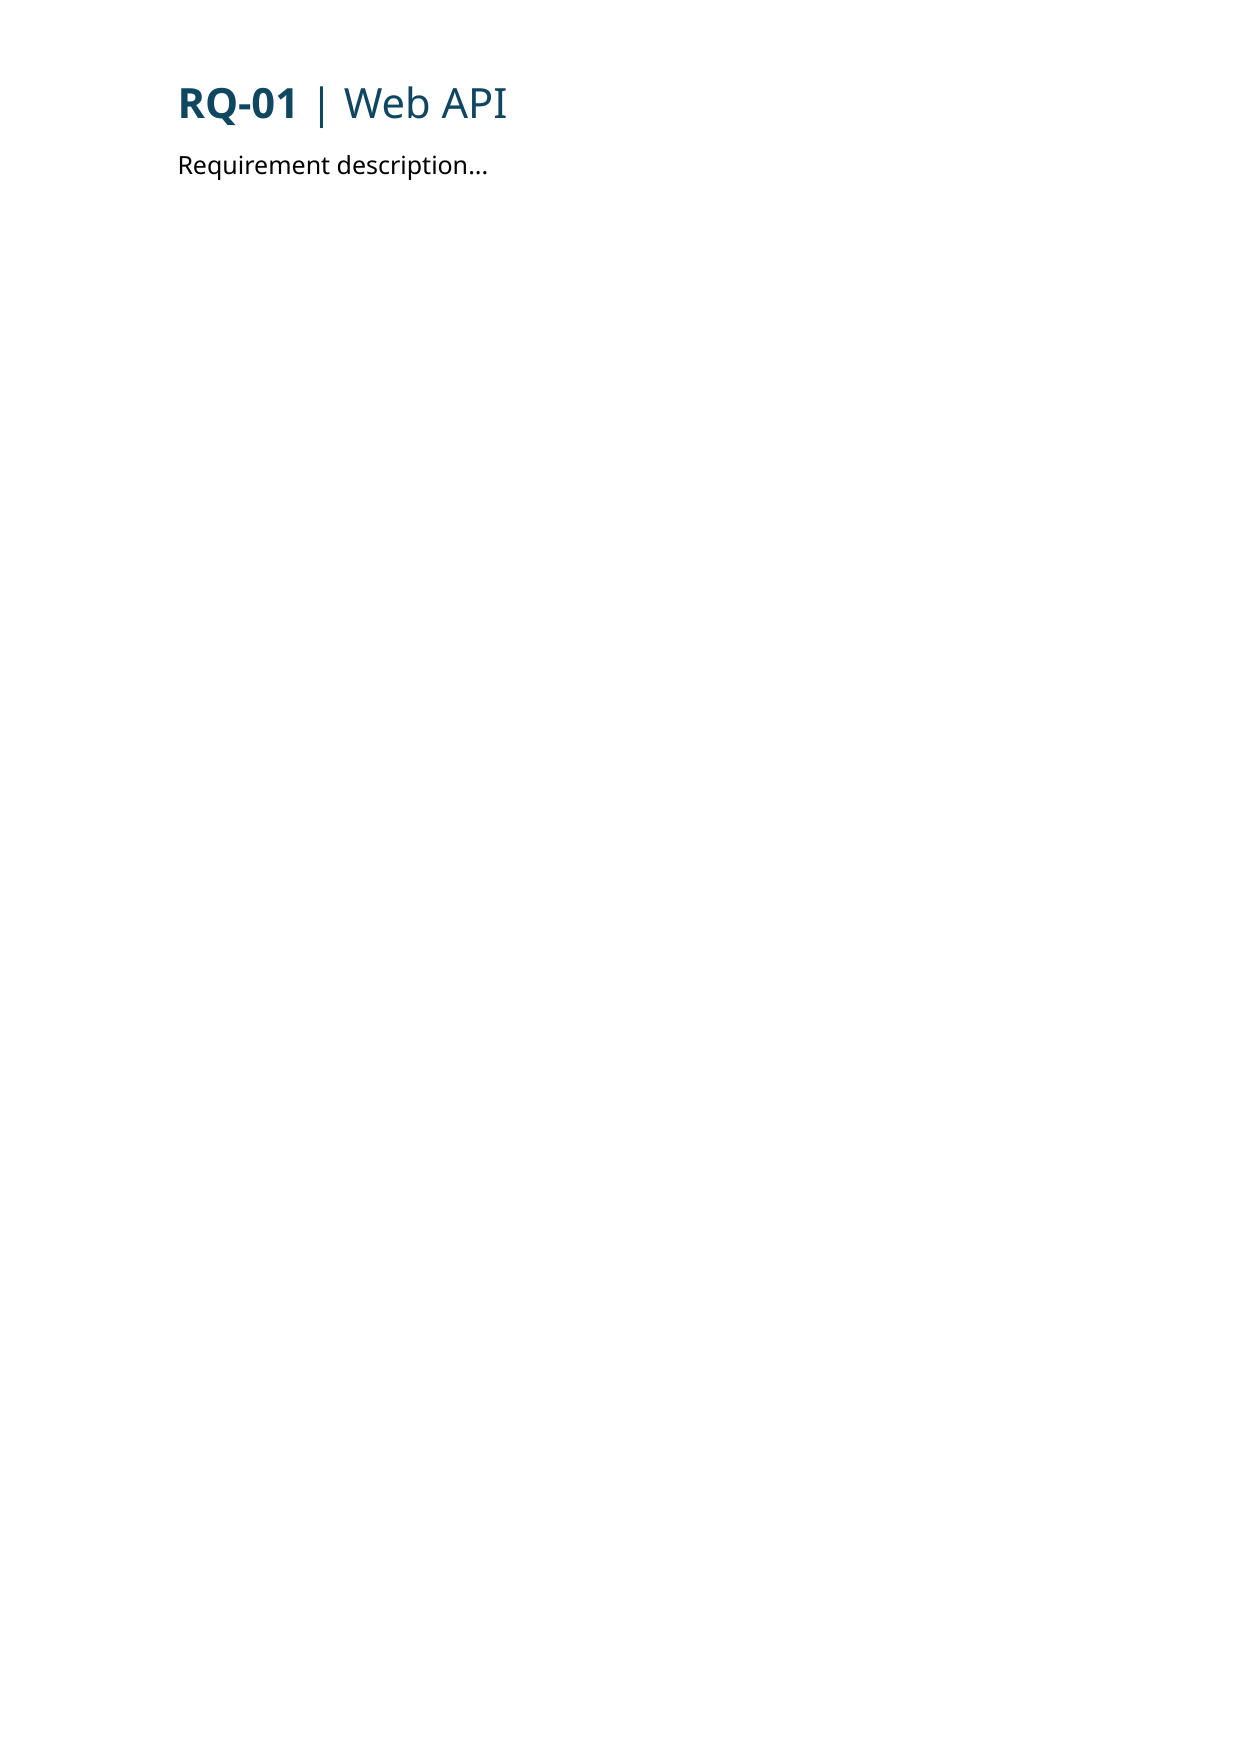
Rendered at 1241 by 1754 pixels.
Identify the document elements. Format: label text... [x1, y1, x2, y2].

text Requirement description... [177, 147, 1063, 181]
subtitle RQ-01 | Web API [177, 74, 1063, 131]
